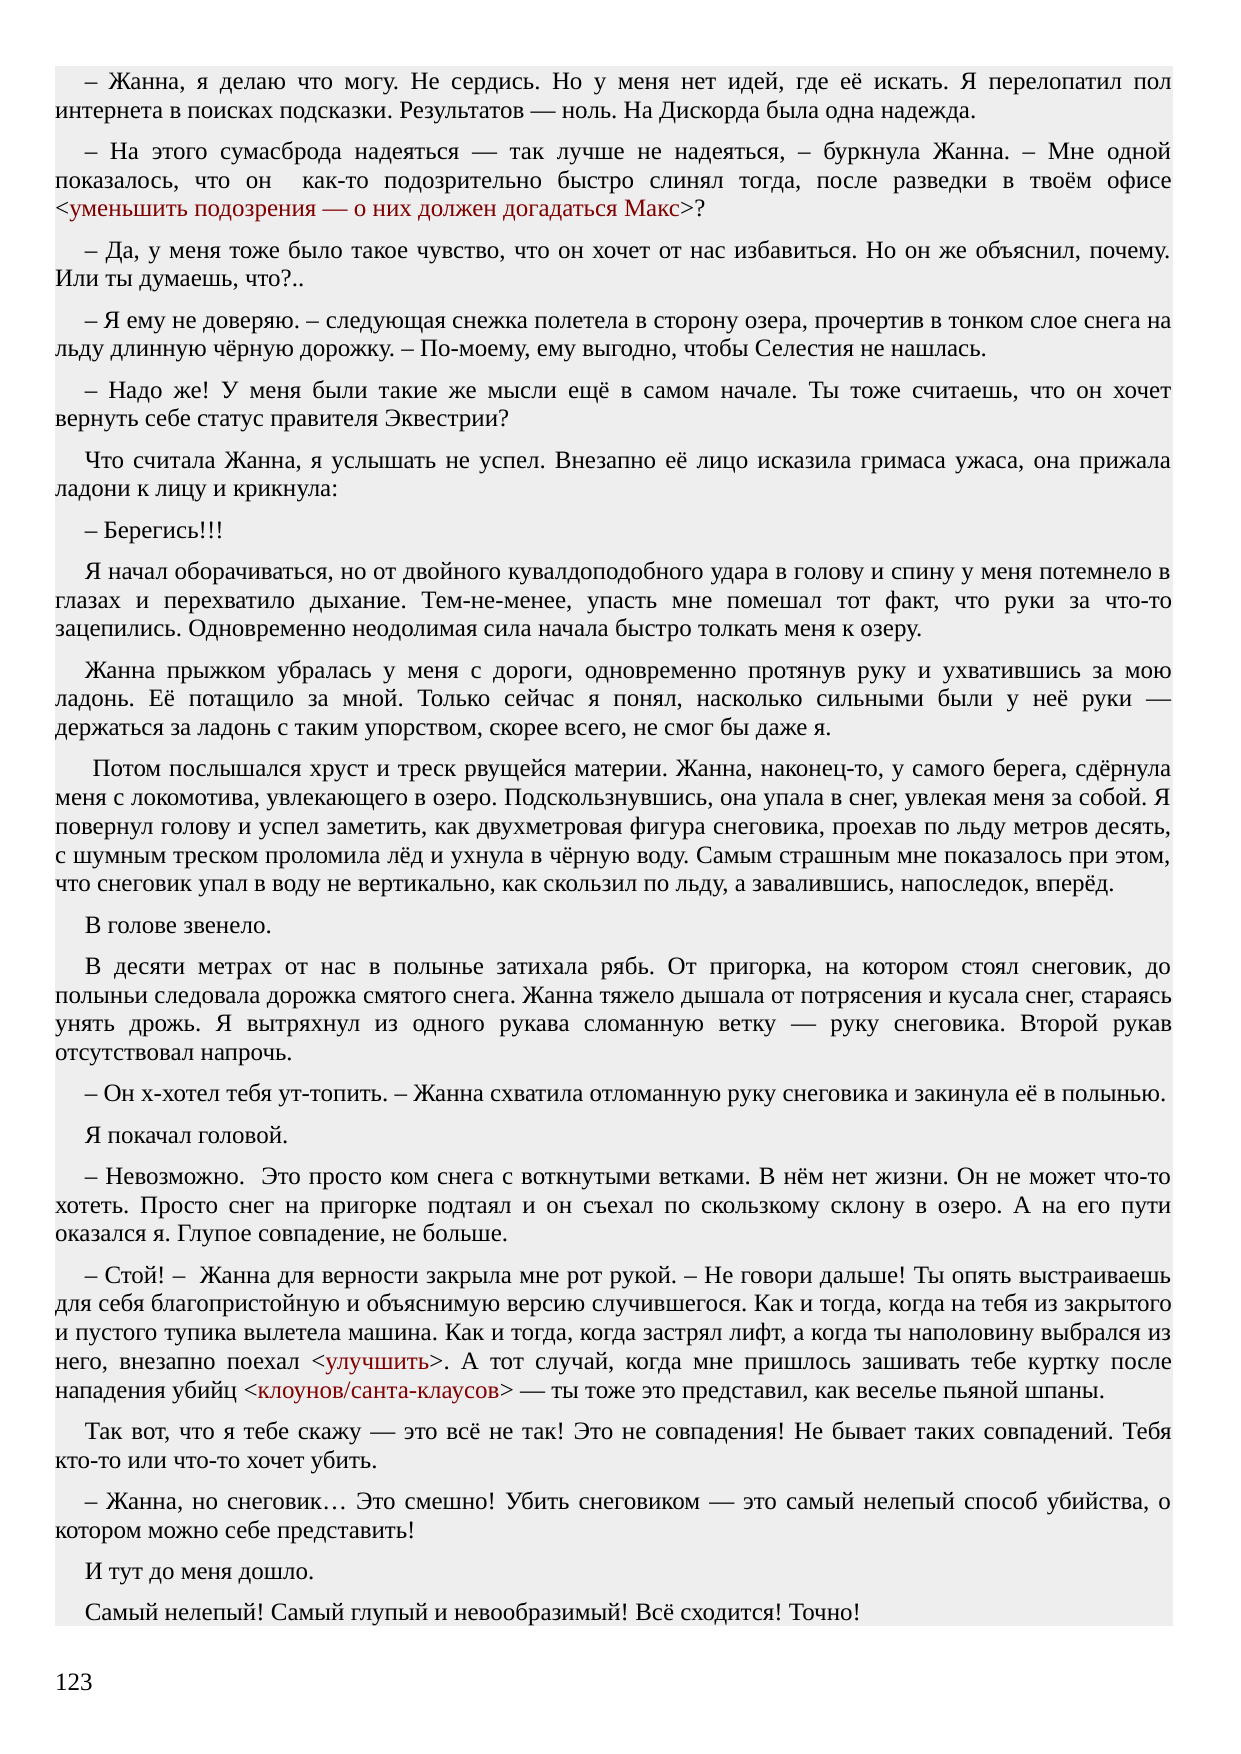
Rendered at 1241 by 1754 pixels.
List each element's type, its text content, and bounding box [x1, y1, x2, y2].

text Я покачал головой. [55, 1120, 1173, 1148]
text В голове звенело. [55, 910, 1173, 938]
text Так вот, что я тебе скажу — это всё не так! Это не совпадения! Не бывает таких совпадений. Тебя кто-то или что-то хочет убить. [55, 1416, 1173, 1473]
text В десяти метрах от нас в полынье затихала рябь. От пригорка, на котором стоял снеговик, до полыньи следовала дорожка смятого снега. Жанна тяжело дышала от потрясения и кусала снег, стараясь унять дрожь. Я вытряхнул из одного рукава сломанную ветку — руку снеговика. Второй рукав отсутствовал напрочь. [55, 951, 1173, 1066]
text – Надо же! У меня были такие же мысли ещё в самом начале. Ты тоже считаешь, что он хочет вернуть себе статус правителя Эквестрии? [55, 375, 1173, 432]
text – Невозможно. Это просто ком снега с воткнутыми ветками. В нём нет жизни. Он не может что-то хотеть. Просто снег на пригорке подтаял и он съехал по скользкому склону в озеро. А на его пути оказался я. Глупое совпадение, не больше. [55, 1161, 1173, 1247]
text Самый нелепый! Самый глупый и невообразимый! Всё сходится! Точно! [55, 1597, 1173, 1626]
text Что считала Жанна, я услышать не успел. Внезапно её лицо исказила гримаса ужаса, она прижала ладони к лицу и крикнула: [55, 445, 1173, 502]
text – Стой! – Жанна для верности закрыла мне рот рукой. – Не говори дальше! Ты опять выстраиваешь для себя благопристойную и объяснимую версию случившегося. Как и тогда, когда на тебя из закрытого и пустого тупика вылетела машина. Как и тогда, когда застрял лифт, а когда ты наполовину выбрался из него, внезапно поехал <улучшить>. А тот случай, когда мне пришлось зашивать тебе куртку после нападения убийц <клоунов/санта-клаусов> — ты тоже это представил, как веселье пьяной шпаны. [55, 1260, 1173, 1403]
text – Он х-хотел тебя ут-топить. – Жанна схватила отломанную руку снеговика и закинула её в полынью. [55, 1078, 1173, 1107]
text – На этого сумасброда надеяться — так лучше не надеяться, – буркнула Жанна. – Мне одной показалось, что он как-то подозрительно быстро слинял тогда, после разведки в твоём офисе <уменьшить подозрения — о них должен догадаться Макс>? [55, 136, 1173, 222]
text – Берегись!!! [55, 515, 1173, 543]
text – Да, у меня тоже было такое чувство, что он хочет от нас избавиться. Но он же объяснил, почему. Или ты думаешь, что?.. [55, 235, 1173, 292]
text – Жанна, но снеговик… Это смешно! Убить снеговиком — это самый нелепый способ убийства, о котором можно себе представить! [55, 1486, 1173, 1543]
text – Я ему не доверяю. – следующая снежка полетела в сторону озера, прочертив в тонком слое снега на льду длинную чёрную дорожку. – По-моему, ему выгодно, чтобы Селестия не нашлась. [55, 305, 1173, 362]
text Я начал оборачиваться, но от двойного кувалдоподобного удара в голову и спину у меня потемнело в глазах и перехватило дыхание. Тем-не-менее, упасть мне помешал тот факт, что руки за что-то зацепились. Одновременно неодолимая сила начала быстро толкать меня к озеру. [55, 556, 1173, 642]
text Потом послышался хруст и треск рвущейся материи. Жанна, наконец-то, у самого берега, сдёрнула меня с локомотива, увлекающего в озеро. Подскользнувшись, она упала в снег, увлекая меня за собой. Я повернул голову и успел заметить, как двухметровая фигура снеговика, проехав по льду метров десять, с шумным треском проломила лёд и ухнула в чёрную воду. Самым страшным мне показалось при этом, что снеговик упал в воду не вертикально, как скользил по льду, а завалившись, напоследок, вперёд. [55, 753, 1173, 897]
text Жанна прыжком убралась у меня с дороги, одновременно протянув руку и ухватившись за мою ладонь. Её потащило за мной. Только сейчас я понял, насколько сильными были у неё руки — держаться за ладонь с таким упорством, скорее всего, не смог бы даже я. [55, 655, 1173, 741]
text И тут до меня дошло. [55, 1556, 1173, 1585]
text – Жанна, я делаю что могу. Не сердись. Но у меня нет идей, где её искать. Я перелопатил пол интернета в поисках подсказки. Результатов — ноль. На Дискорда была одна надежда. [55, 66, 1173, 123]
